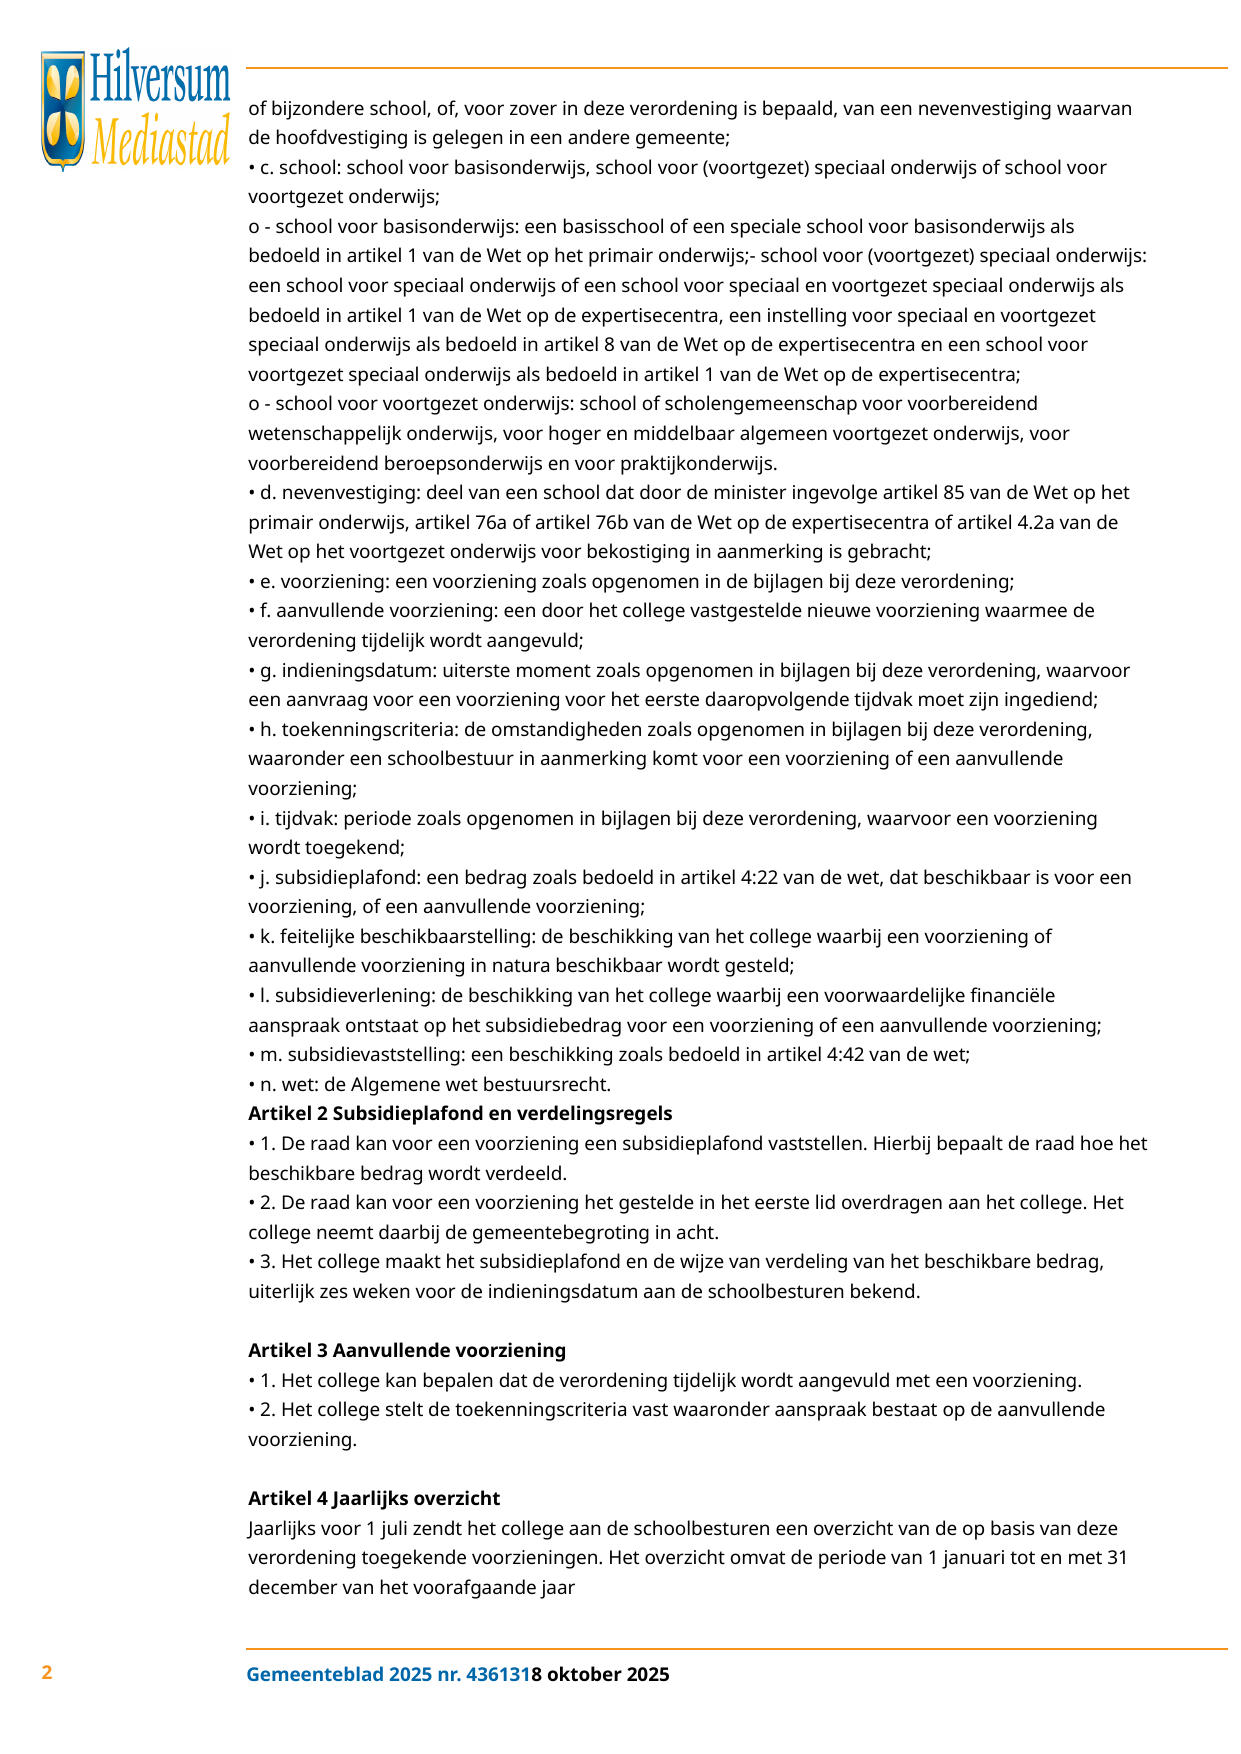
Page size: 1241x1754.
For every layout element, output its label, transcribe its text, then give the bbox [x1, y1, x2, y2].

text Artikel 3 Aanvullende voorziening [248, 1337, 1152, 1363]
text • f. aanvullende voorziening: een door het college vastgestelde nieuwe voorziening waarmee de verordening tijdelijk wordt aangevuld; [248, 598, 1152, 653]
text • l. subsidieverlening: de beschikking van het college waarbij een voorwaardelijke financiële aanspraak ontstaat op het subsidiebedrag voor een voorziening of een aanvullende voorziening; [248, 982, 1152, 1038]
text Jaarlijks voor 1 juli zendt het college aan de schoolbesturen een overzicht van de op basis van deze verordening toegekende voorzieningen. Het overzicht omvat de periode van 1 januari tot en met 31 december van het voorafgaande jaar [248, 1515, 1152, 1600]
text • 1. De raad kan voor een voorziening een subsidieplafond vaststellen. Hierbij bepaalt de raad hoe het beschikbare bedrag wordt verdeeld. [248, 1130, 1152, 1186]
text • 3. Het college maakt het subsidieplafond en de wijze van verdeling van het beschikbare bedrag, uiterlijk zes weken voor de indieningsdatum aan de schoolbesturen bekend. [248, 1248, 1152, 1304]
text of bijzondere school, of, voor zover in deze verordening is bepaald, van een nevenvestiging waarvan de hoofdvestiging is gelegen in een andere gemeente; [248, 95, 1152, 150]
text • e. voorziening: een voorziening zoals opgenomen in de bijlagen bij deze verordening; [248, 568, 1152, 594]
text • n. wet: de Algemene wet bestuursrecht. [248, 1071, 1152, 1097]
text • j. subsidieplafond: een bedrag zoals bedoeld in artikel 4:22 van de wet, dat beschikbaar is voor een voorziening, of een aanvullende voorziening; [248, 864, 1152, 919]
text Artikel 4 Jaarlijks overzicht [248, 1485, 1152, 1511]
text • m. subsidievaststelling: een beschikking zoals bedoeld in artikel 4:42 van de wet; [248, 1041, 1152, 1067]
text Artikel 2 Subsidieplafond en verdelingsregels [248, 1101, 1152, 1126]
text • h. toekenningscriteria: de omstandigheden zoals opgenomen in bijlagen bij deze verordening, waaronder een schoolbestuur in aanmerking komt voor een voorziening of een aanvullende voorziening; [248, 716, 1152, 801]
text • i. tijdvak: periode zoals opgenomen in bijlagen bij deze verordening, waarvoor een voorziening wordt toegekend; [248, 805, 1152, 860]
text • 2. Het college stelt de toekenningscriteria vast waaronder aanspraak bestaat op de aanvullende voorziening. [248, 1396, 1152, 1452]
text o - school voor voortgezet onderwijs: school of scholengemeenschap voor voorbereidend wetenschappelijk onderwijs, voor hoger en middelbaar algemeen voortgezet onderwijs, voor voorbereidend beroepsonderwijs en voor praktijkonderwijs. [248, 391, 1152, 476]
text • 2. De raad kan voor een voorziening het gestelde in het eerste lid overdragen aan het college. Het college neemt daarbij de gemeentebegroting in acht. [248, 1189, 1152, 1245]
text • g. indieningsdatum: uiterste moment zoals opgenomen in bijlagen bij deze verordening, waarvoor een aanvraag voor een voorziening voor het eerste daaropvolgende tijdvak moet zijn ingediend; [248, 657, 1152, 712]
picture [41, 47, 231, 172]
text • d. nevenvestiging: deel van een school dat door de minister ingevolge artikel 85 van de Wet op het primair onderwijs, artikel 76a of artikel 76b van de Wet op de expertisecentra of artikel 4.2a van de Wet op het voortgezet onderwijs voor bekostiging in aanmerking is gebracht; [248, 479, 1152, 564]
text • 1. Het college kan bepalen dat de verordening tijdelijk wordt aangevuld met een voorziening. [248, 1367, 1152, 1393]
text o - school voor basisonderwijs: een basisschool of een speciale school voor basisonderwijs als bedoeld in artikel 1 van de Wet op het primair onderwijs;- school voor (voortgezet) speciaal onderwijs: een school voor speciaal onderwijs of een school voor speciaal en voortgezet speciaal onderwijs als bedoeld in artikel 1 van de Wet op de expertisecentra, een instelling voor speciaal en voortgezet speciaal onderwijs als bedoeld in artikel 8 van de Wet op de expertisecentra en een school voor voortgezet speciaal onderwijs als bedoeld in artikel 1 van de Wet op de expertisecentra; [248, 213, 1152, 387]
text • k. feitelijke beschikbaarstelling: de beschikking van het college waarbij een voorziening of aanvullende voorziening in natura beschikbaar wordt gesteld; [248, 923, 1152, 978]
text • c. school: school voor basisonderwijs, school voor (voortgezet) speciaal onderwijs of school voor voortgezet onderwijs; [248, 154, 1152, 209]
